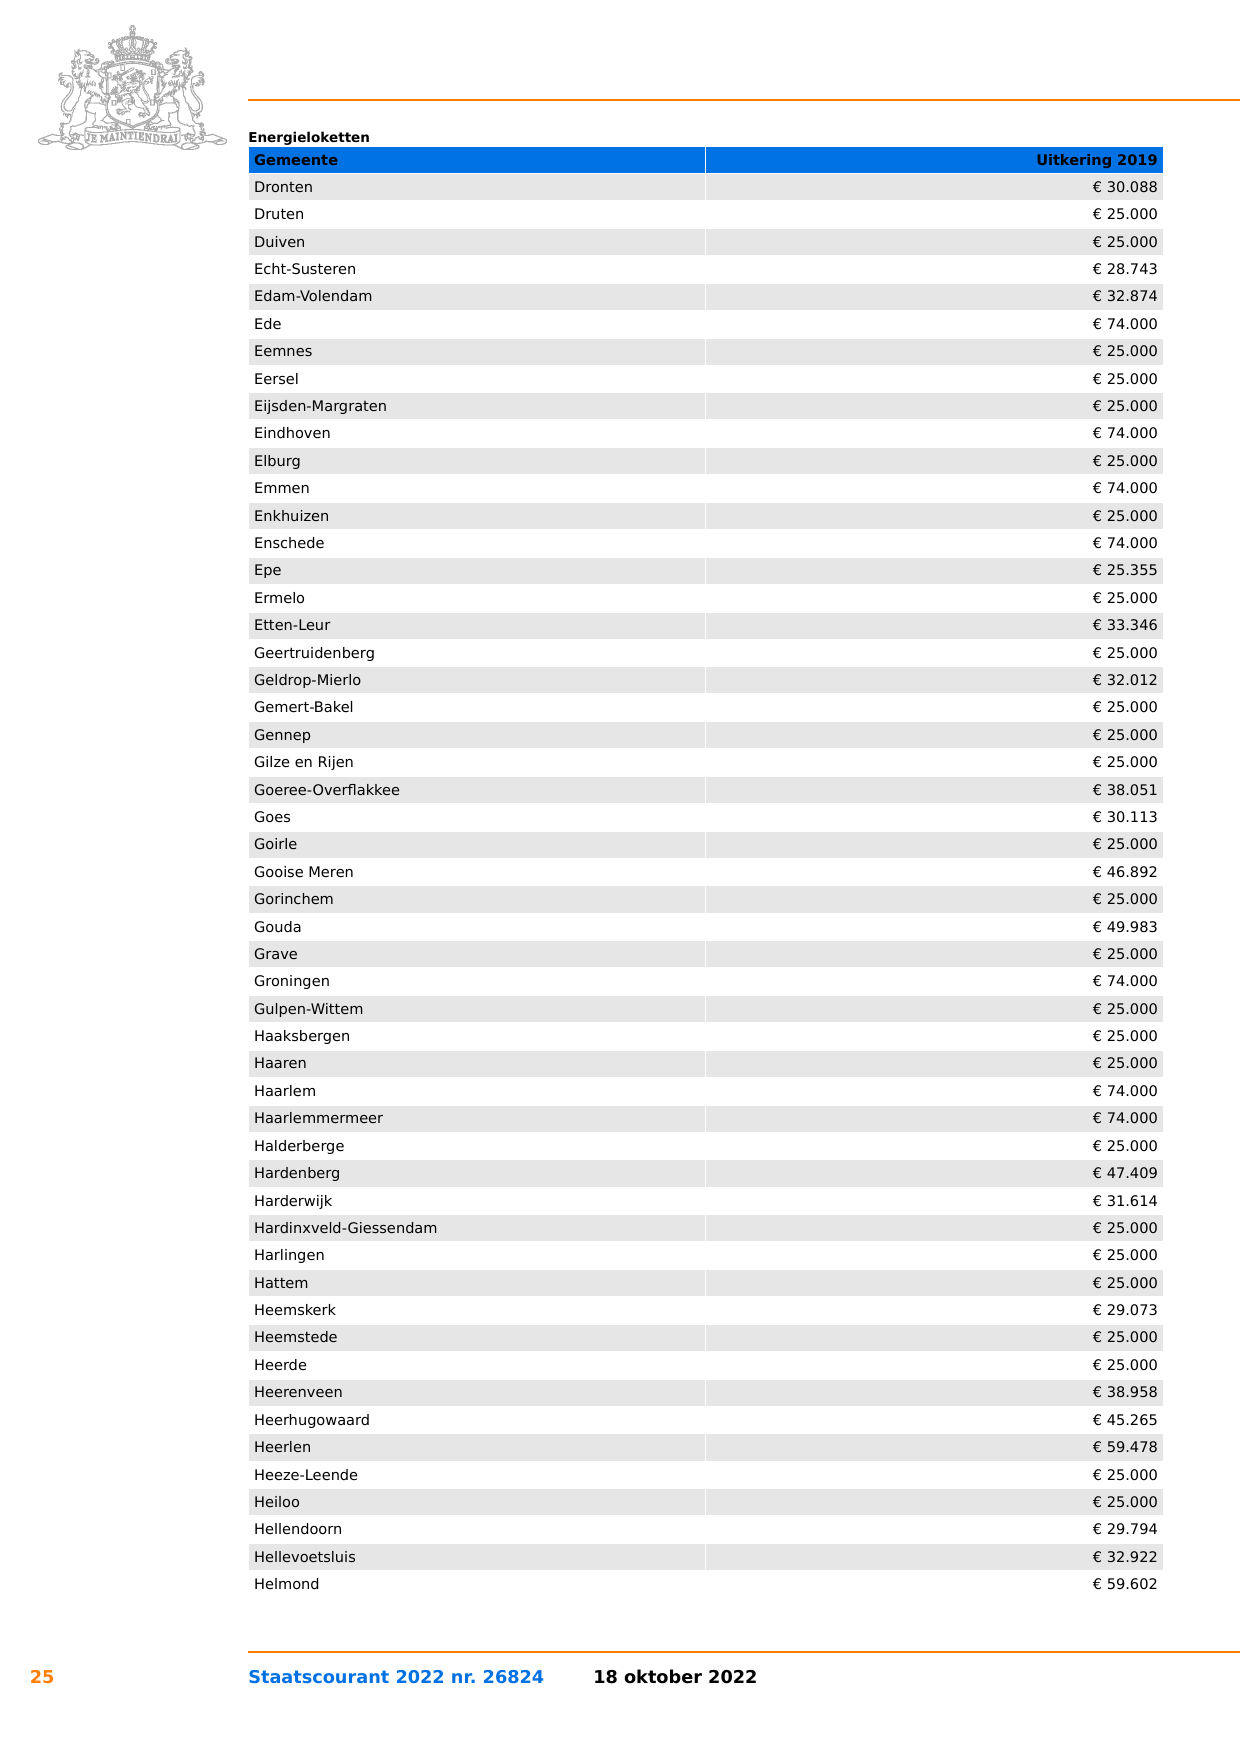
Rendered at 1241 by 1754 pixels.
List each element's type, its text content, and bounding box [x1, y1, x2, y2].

table_cell Heerde [249, 1352, 705, 1378]
table_cell € 25.000 [706, 503, 1163, 529]
table_cell € 47.409 [706, 1160, 1163, 1187]
table_cell € 45.265 [706, 1407, 1163, 1433]
table_cell € 25.000 [706, 722, 1163, 748]
table_cell Hellendoorn [249, 1516, 705, 1543]
table_cell Geertruidenberg [249, 640, 705, 666]
table_cell Duiven [249, 229, 705, 255]
table_cell € 28.743 [706, 256, 1163, 283]
table_cell Grave [249, 941, 705, 967]
table_cell € 59.602 [706, 1571, 1163, 1598]
table_cell € 74.000 [706, 421, 1163, 447]
table_cell € 25.000 [706, 941, 1163, 967]
table_cell € 25.000 [706, 1325, 1163, 1351]
table_cell € 25.000 [706, 886, 1163, 913]
table_cell € 74.000 [706, 1078, 1163, 1104]
table_cell € 25.000 [706, 393, 1163, 419]
table_cell Enkhuizen [249, 503, 705, 529]
table_cell Gennep [249, 722, 705, 748]
table_cell € 74.000 [706, 1106, 1163, 1132]
table_cell Groningen [249, 969, 705, 995]
table_cell Edam-Volendam [249, 284, 705, 310]
table_cell Hardenberg [249, 1160, 705, 1187]
table_cell Hardinxveld-Giessendam [249, 1215, 705, 1241]
table_cell Gooise Meren [249, 859, 705, 885]
table_cell Haaksbergen [249, 1023, 705, 1050]
table_cell € 46.892 [706, 859, 1163, 885]
table_cell € 25.000 [706, 996, 1163, 1022]
table_cell Ermelo [249, 585, 705, 611]
table_cell Eindhoven [249, 421, 705, 447]
table_cell € 29.073 [706, 1297, 1163, 1324]
table_cell € 32.922 [706, 1544, 1163, 1570]
table_cell Heiloo [249, 1489, 705, 1515]
table_cell Halderberge [249, 1133, 705, 1159]
table_cell Gemeente [249, 147, 705, 173]
table_cell € 30.088 [706, 174, 1163, 200]
table_cell € 25.000 [706, 366, 1163, 392]
table_cell € 25.000 [706, 1489, 1163, 1515]
table_cell € 25.000 [706, 1023, 1163, 1050]
table_cell € 25.000 [706, 832, 1163, 858]
table_cell Harlingen [249, 1243, 705, 1269]
table_cell Druten [249, 201, 705, 228]
table_cell € 25.000 [706, 339, 1163, 365]
table_cell € 25.000 [706, 1352, 1163, 1378]
table_cell € 49.983 [706, 914, 1163, 940]
table_cell € 25.355 [706, 558, 1163, 584]
table_cell Goirle [249, 832, 705, 858]
table_cell Emmen [249, 475, 705, 502]
table_cell € 25.000 [706, 201, 1163, 228]
table_cell Uitkering 2019 [706, 147, 1163, 173]
table_cell € 25.000 [706, 1270, 1163, 1296]
table_cell Haaren [249, 1051, 705, 1077]
table_cell € 59.478 [706, 1434, 1163, 1461]
table_cell Heerhugowaard [249, 1407, 705, 1433]
table_cell € 74.000 [706, 311, 1163, 337]
table_cell € 25.000 [706, 585, 1163, 611]
table_cell Haarlem [249, 1078, 705, 1104]
table_cell Eijsden-Margraten [249, 393, 705, 419]
table_cell € 74.000 [706, 475, 1163, 502]
picture [38, 25, 227, 150]
table_cell Helmond [249, 1571, 705, 1598]
table_cell € 25.000 [706, 448, 1163, 474]
table_cell € 38.051 [706, 777, 1163, 803]
table_cell Gilze en Rijen [249, 749, 705, 776]
table_cell € 32.012 [706, 667, 1163, 693]
table_cell Hellevoetsluis [249, 1544, 705, 1570]
table_cell Eersel [249, 366, 705, 392]
table_cell € 25.000 [706, 1462, 1163, 1488]
table_cell Gulpen-Wittem [249, 996, 705, 1022]
table_cell € 74.000 [706, 530, 1163, 557]
table_header Energieloketten [248, 130, 1163, 146]
table_cell € 38.958 [706, 1380, 1163, 1406]
table_cell Heeze-Leende [249, 1462, 705, 1488]
table_cell Harderwijk [249, 1188, 705, 1214]
table_cell € 30.113 [706, 804, 1163, 831]
table_cell Goes [249, 804, 705, 831]
table_cell € 25.000 [706, 749, 1163, 776]
table_cell € 25.000 [706, 640, 1163, 666]
table_cell Gemert-Bakel [249, 695, 705, 721]
table_cell Epe [249, 558, 705, 584]
table_cell € 25.000 [706, 695, 1163, 721]
table_cell Heemstede [249, 1325, 705, 1351]
table_cell Heemskerk [249, 1297, 705, 1324]
table_cell € 32.874 [706, 284, 1163, 310]
table_cell Haarlemmermeer [249, 1106, 705, 1132]
table_cell Dronten [249, 174, 705, 200]
table_cell Goeree-Overflakkee [249, 777, 705, 803]
table_cell € 29.794 [706, 1516, 1163, 1543]
table_cell Enschede [249, 530, 705, 557]
table_cell € 25.000 [706, 1051, 1163, 1077]
table_cell € 33.346 [706, 613, 1163, 639]
table_cell Hattem [249, 1270, 705, 1296]
table_cell € 25.000 [706, 1243, 1163, 1269]
table_cell Heerlen [249, 1434, 705, 1461]
table_cell € 25.000 [706, 1133, 1163, 1159]
table_cell Eemnes [249, 339, 705, 365]
table_cell Gorinchem [249, 886, 705, 913]
table_cell Geldrop-Mierlo [249, 667, 705, 693]
table_cell Heerenveen [249, 1380, 705, 1406]
table_cell € 31.614 [706, 1188, 1163, 1214]
table_cell Echt-Susteren [249, 256, 705, 283]
table_cell Gouda [249, 914, 705, 940]
table_cell € 74.000 [706, 969, 1163, 995]
table_cell € 25.000 [706, 1215, 1163, 1241]
table_cell Etten-Leur [249, 613, 705, 639]
table_cell € 25.000 [706, 229, 1163, 255]
table_cell Ede [249, 311, 705, 337]
table_cell Elburg [249, 448, 705, 474]
